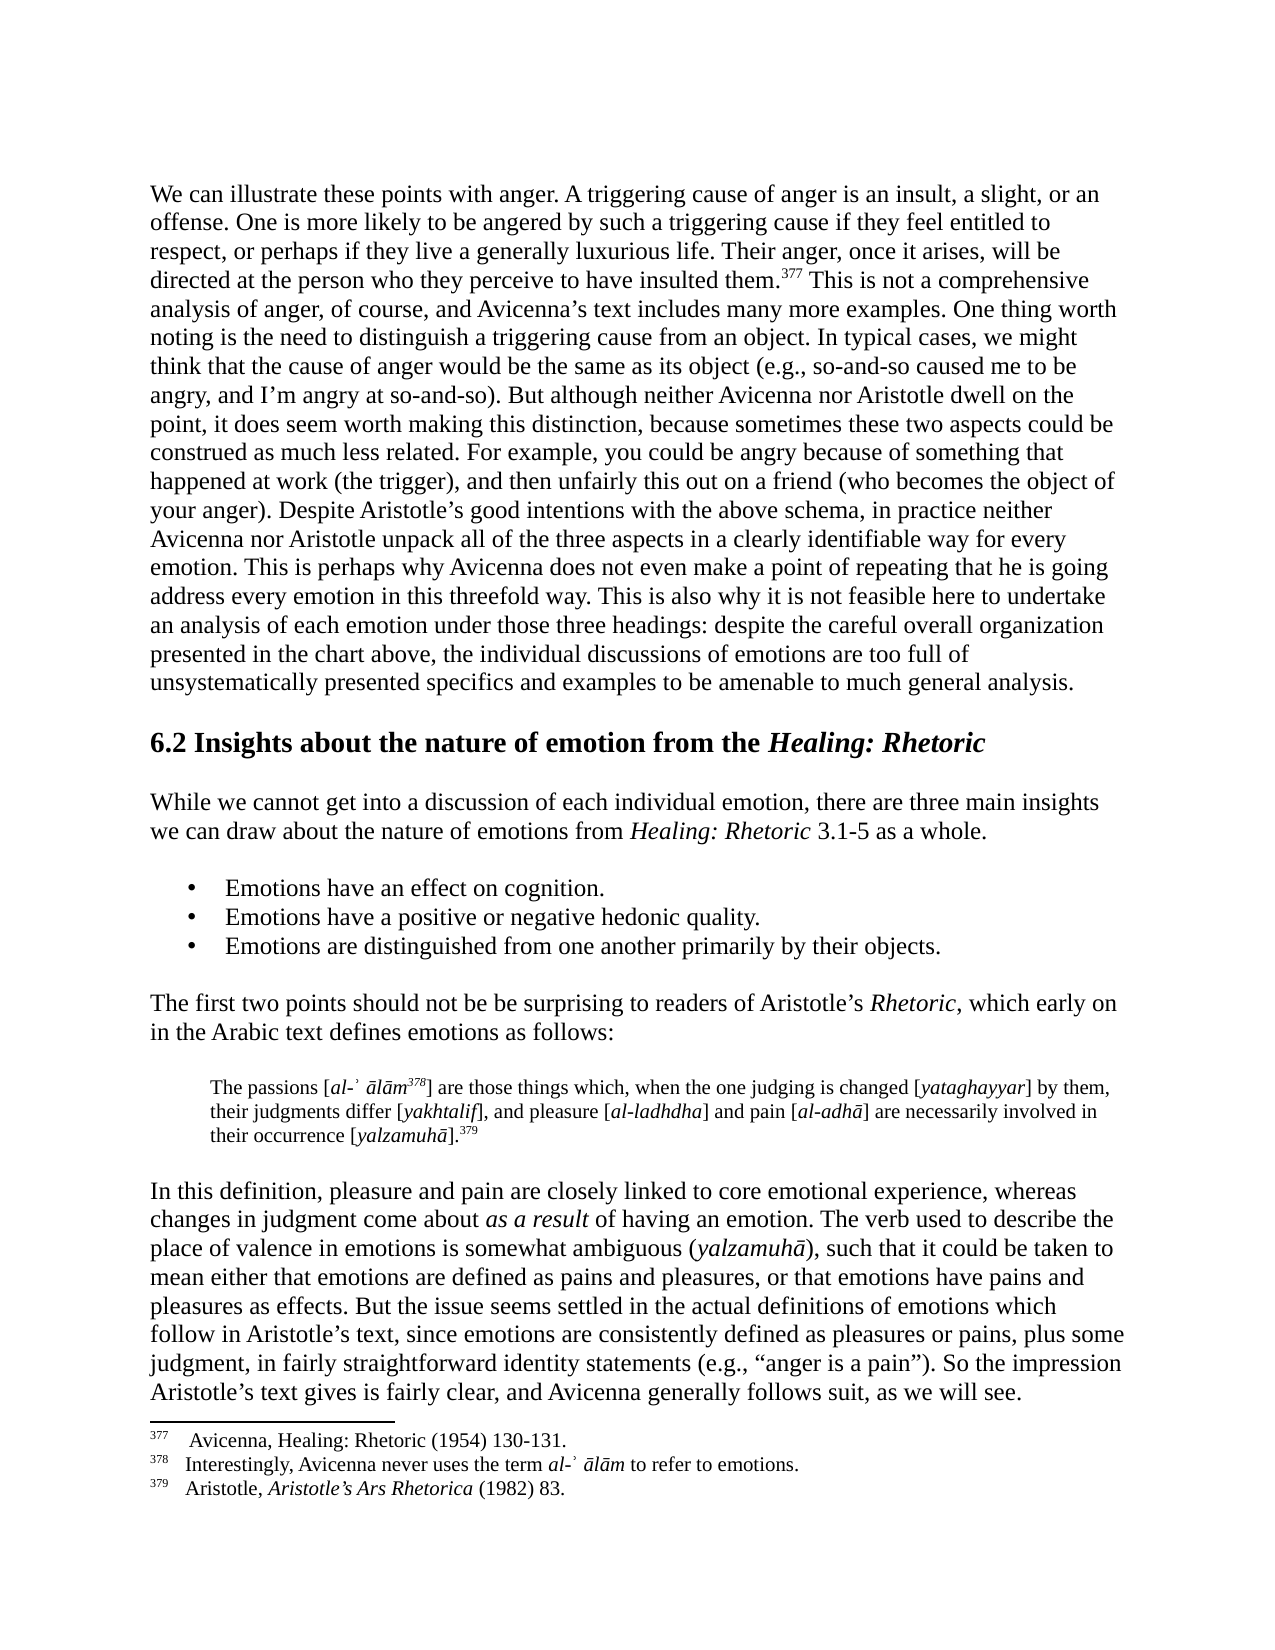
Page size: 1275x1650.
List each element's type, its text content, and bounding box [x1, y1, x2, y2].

list Emotions are distinguished from one another primarily by their objects. [187, 931, 1125, 960]
text The passions [al-ʾ ālām] are those things which, when the one judging is changed [yataghayyar] by them, their judgments differ [yakhtalif], and pleasure [al-ladhdha] and pain [al-adhā] are necessarily involved in their occurrence [yalzamuhā]. [210, 1075, 1125, 1147]
text Aristotle, Aristotle’s Ars Rhetorica (1982) 83. [150, 1476, 1125, 1500]
text Interestingly, Avicenna never uses the term al-ʾ ālām to refer to emotions. [150, 1452, 1125, 1476]
list Emotions have an effect on cognition. [187, 873, 1125, 902]
text While we cannot get into a discussion of each individual emotion, there are three main insights we can draw about the nature of emotions from Healing: Rhetoric 3.1-5 as a whole. [150, 787, 1125, 845]
text We can illustrate these points with anger. A triggering cause of anger is an insult, a slight, or an offense. One is more likely to be angered by such a triggering cause if they feel entitled to respect, or perhaps if they live a generally luxurious life. Their anger, once it arises, will be directed at the person who they perceive to have insulted them. This is not a comprehensive analysis of anger, of course, and Avicenna’s text includes many more examples. One thing worth noting is the need to distinguish a triggering cause from an object. In typical cases, we might think that the cause of anger would be the same as its object (e.g., so-and-so caused me to be angry, and I’m angry at so-and-so). But although neither Avicenna nor Aristotle dwell on the point, it does seem worth making this distinction, because sometimes these two aspects could be construed as much less related. For example, you could be angry because of something that happened at work (the trigger), and then unfairly this out on a friend (who becomes the object of your anger). Despite Aristotle’s good intentions with the above schema, in practice neither Avicenna nor Aristotle unpack all of the three aspects in a clearly identifiable way for every emotion. This is perhaps why Avicenna does not even make a point of repeating that he is going address every emotion in this threefold way. This is also why it is not feasible here to undertake an analysis of each emotion under those three headings: despite the careful overall organization presented in the chart above, the individual discussions of emotions are too full of unsystematically presented specifics and examples to be amenable to much general analysis. [150, 179, 1125, 696]
text In this definition, pleasure and pain are closely linked to core emotional experience, whereas changes in judgment come about as a result of having an emotion. The verb used to describe the place of valence in emotions is somewhat ambiguous (yalzamuhā), such that it could be taken to mean either that emotions are defined as pains and pleasures, or that emotions have pains and pleasures as effects. But the issue seems settled in the actual definitions of emotions which follow in Aristotle’s text, since emotions are consistently defined as pleasures or pains, plus some judgment, in fairly straightforward identity statements (e.g., “anger is a pain”). So the impression Aristotle’s text gives is fairly clear, and Avicenna generally follows suit, as we will see. [150, 1176, 1125, 1406]
text Avicenna, Healing: Rhetoric (1954) 130-131. [150, 1428, 1125, 1452]
subtitle 6.2 Insights about the nature of emotion from the Healing: Rhetoric [150, 725, 1125, 758]
text The first two points should not be be surprising to readers of Aristotle’s Rhetoric, which early on in the Arabic text defines emotions as follows: [150, 988, 1125, 1046]
list Emotions have a positive or negative hedonic quality. [187, 902, 1125, 931]
